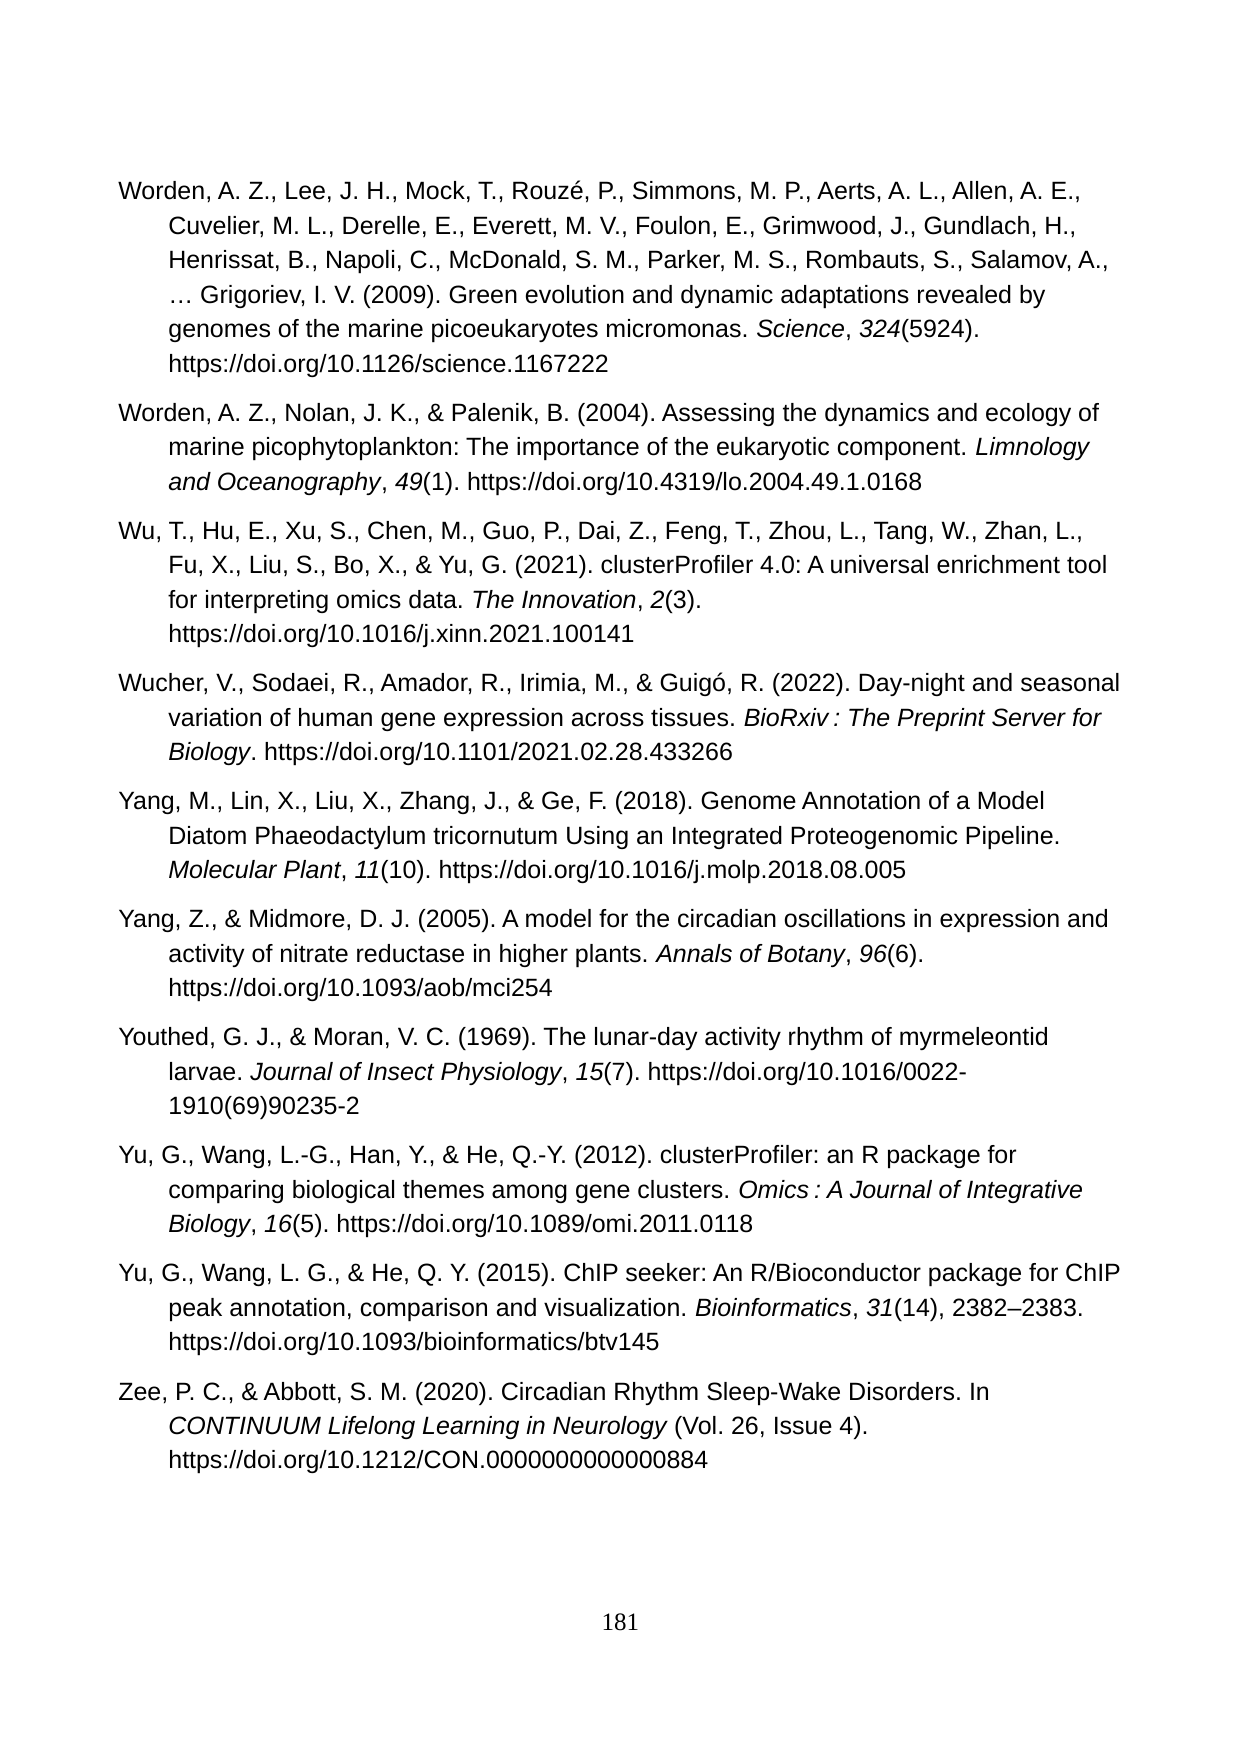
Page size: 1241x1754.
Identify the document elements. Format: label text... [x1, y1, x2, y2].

text Youthed, G. J., & Moran, V. C. (1969). The lunar-day activity rhythm of myrmeleontid larvae. Journal of Insect Physiology, 15(7). https://doi.org/10.1016/0022-1910(69)90235-2 [118, 1022, 1122, 1120]
text Worden, A. Z., Lee, J. H., Mock, T., Rouzé, P., Simmons, M. P., Aerts, A. L., Allen, A. E., Cuvelier, M. L., Derelle, E., Everett, M. V., Foulon, E., Grimwood, J., Gundlach, H., Henrissat, B., Napoli, C., McDonald, S. M., Parker, M. S., Rombauts, S., Salamov, A., … Grigoriev, I. V. (2009). Green evolution and dynamic adaptations revealed by genomes of the marine picoeukaryotes micromonas. Science, 324(5924). https://doi.org/10.1126/science.1167222 [118, 176, 1122, 377]
text Yang, Z., & Midmore, D. J. (2005). A model for the circadian oscillations in expression and activity of nitrate reductase in higher plants. Annals of Botany, 96(6). https://doi.org/10.1093/aob/mci254 [118, 904, 1122, 1002]
text Zee, P. C., & Abbott, S. M. (2020). Circadian Rhythm Sleep-Wake Disorders. In CONTINUUM Lifelong Learning in Neurology (Vol. 26, Issue 4). https://doi.org/10.1212/CON.0000000000000884 [118, 1376, 1122, 1474]
text Yu, G., Wang, L.-G., Han, Y., & He, Q.-Y. (2012). clusterProfiler: an R package for comparing biological themes among gene clusters. Omics : A Journal of Integrative Biology, 16(5). https://doi.org/10.1089/omi.2011.0118 [118, 1140, 1122, 1238]
text Wu, T., Hu, E., Xu, S., Chen, M., Guo, P., Dai, Z., Feng, T., Zhou, L., Tang, W., Zhan, L., Fu, X., Liu, S., Bo, X., & Yu, G. (2021). clusterProfiler 4.0: A universal enrichment tool for interpreting omics data. The Innovation, 2(3). https://doi.org/10.1016/j.xinn.2021.100141 [118, 516, 1122, 648]
text Wucher, V., Sodaei, R., Amador, R., Irimia, M., & Guigó, R. (2022). Day-night and seasonal variation of human gene expression across tissues. BioRxiv : The Preprint Server for Biology. https://doi.org/10.1101/2021.02.28.433266 [118, 668, 1122, 766]
text Yang, M., Lin, X., Liu, X., Zhang, J., & Ge, F. (2018). Genome Annotation of a Model Diatom Phaeodactylum tricornutum Using an Integrated Proteogenomic Pipeline. Molecular Plant, 11(10). https://doi.org/10.1016/j.molp.2018.08.005 [118, 786, 1122, 884]
text Worden, A. Z., Nolan, J. K., & Palenik, B. (2004). Assessing the dynamics and ecology of marine picophytoplankton: The importance of the eukaryotic component. Limnology and Oceanography, 49(1). https://doi.org/10.4319/lo.2004.49.1.0168 [118, 398, 1122, 496]
text Yu, G., Wang, L. G., & He, Q. Y. (2015). ChIP seeker: An R/Bioconductor package for ChIP peak annotation, comparison and visualization. Bioinformatics, 31(14), 2382–2383. https://doi.org/10.1093/bioinformatics/btv145 [118, 1258, 1122, 1356]
